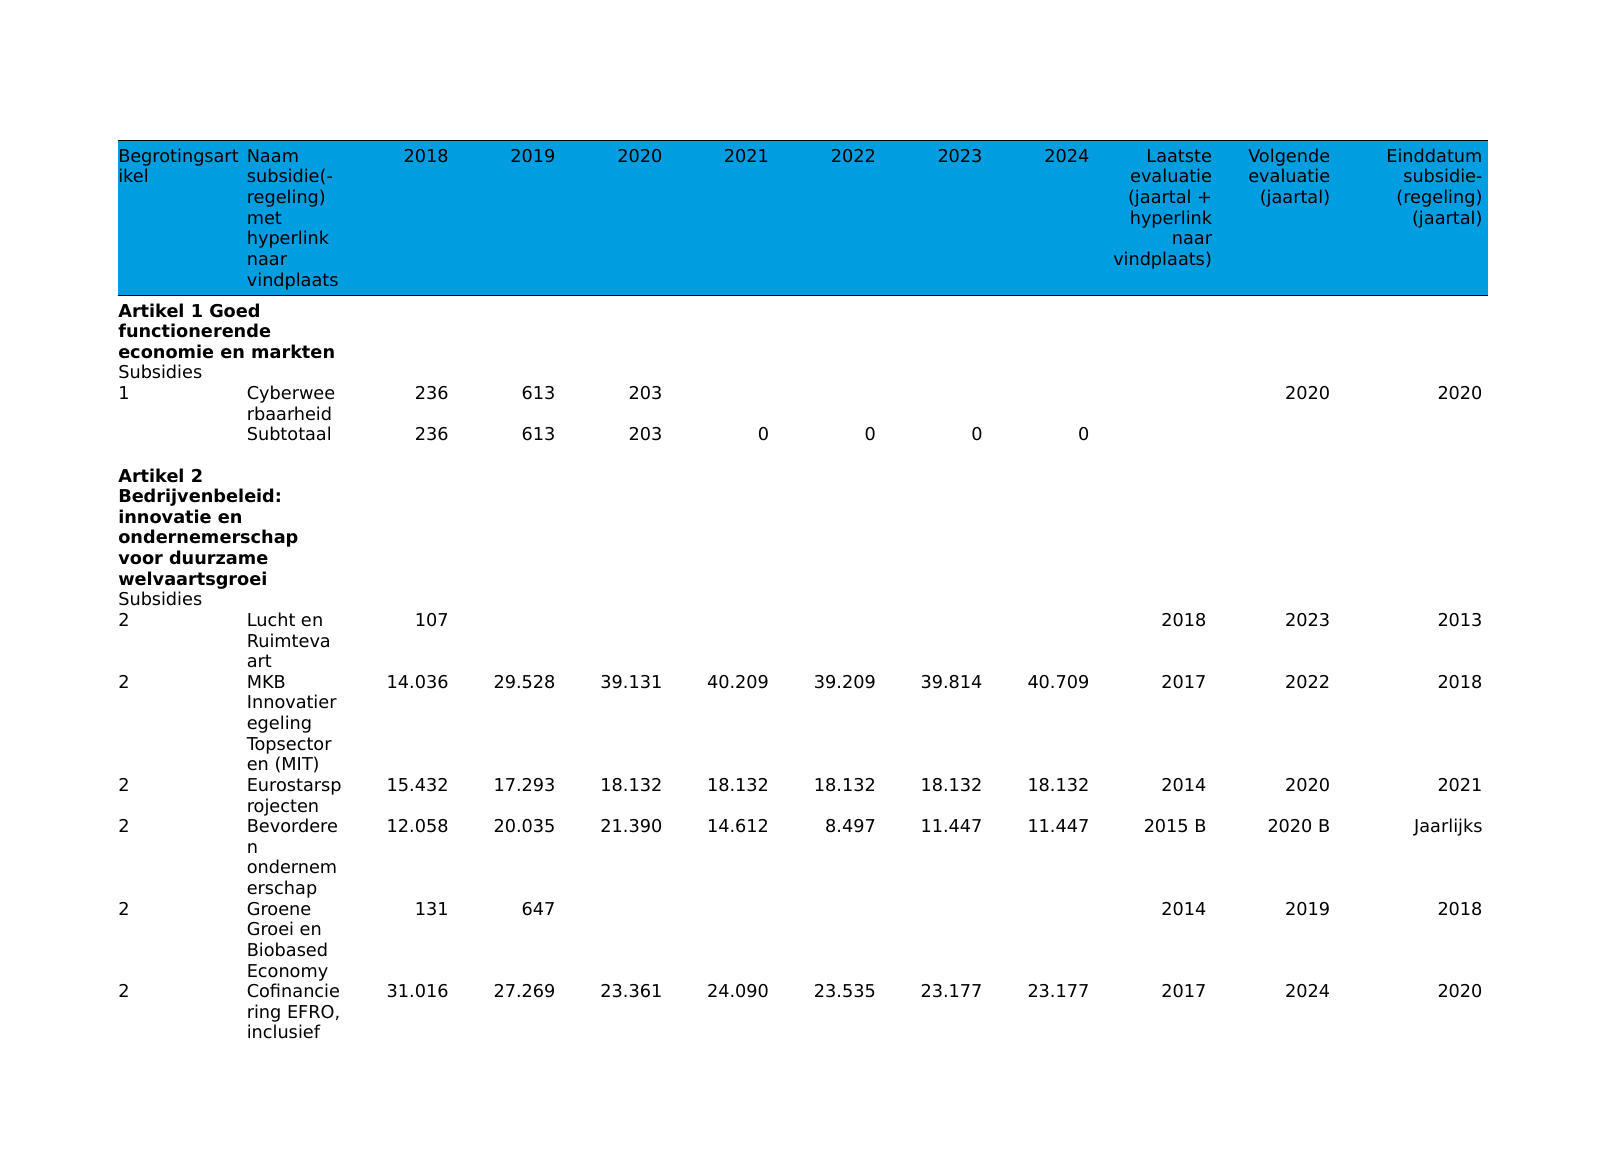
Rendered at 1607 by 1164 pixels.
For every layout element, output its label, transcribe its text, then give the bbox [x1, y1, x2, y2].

table_cell [1218, 589, 1336, 610]
table_cell [561, 363, 668, 383]
table_cell 40.209 [668, 672, 775, 775]
table_header 2022 [775, 141, 881, 295]
table_cell [881, 363, 988, 383]
table_cell [1095, 363, 1218, 383]
table_cell 236 [348, 424, 454, 445]
table_cell [668, 589, 775, 610]
table_cell [1336, 589, 1488, 610]
table_cell 2018 [1336, 672, 1488, 775]
table_cell 18.132 [775, 775, 881, 816]
table_cell [1095, 383, 1218, 424]
table_cell 11.447 [881, 816, 988, 899]
table_header 2021 [668, 141, 775, 295]
table_cell 2 [118, 775, 241, 816]
table_cell [454, 363, 561, 383]
table_cell [1336, 466, 1488, 589]
table_cell [881, 296, 988, 362]
table_cell 18.132 [988, 775, 1095, 816]
table_cell [775, 363, 881, 383]
table_cell 40.709 [988, 672, 1095, 775]
table_cell 2 [118, 981, 241, 1043]
table_cell 2024 [1218, 981, 1336, 1043]
table_cell Bevorderen ondernemerschap [241, 816, 347, 899]
table_cell [881, 610, 988, 672]
table_cell MKB Innovatieregeling Topsectoren (MIT) [241, 672, 347, 775]
table_cell [561, 899, 668, 981]
table_cell 2014 [1095, 899, 1218, 981]
table_cell 15.432 [348, 775, 454, 816]
table_cell 18.132 [561, 775, 668, 816]
table_cell 2018 [1095, 610, 1218, 672]
table_cell [881, 589, 988, 610]
table_cell 2015 B [1095, 816, 1218, 899]
table_cell 8.497 [775, 816, 881, 899]
table_cell [668, 363, 775, 383]
table_cell 14.036 [348, 672, 454, 775]
table_cell [1218, 296, 1336, 362]
table_cell [1095, 424, 1218, 445]
table_cell [118, 424, 241, 445]
table_cell [454, 589, 561, 610]
table_cell [454, 610, 561, 672]
table_cell 2017 [1095, 672, 1218, 775]
table_cell [1336, 424, 1488, 445]
table_cell [1218, 363, 1336, 383]
table_cell [1218, 424, 1336, 445]
table_cell [775, 610, 881, 672]
table_cell [668, 466, 775, 589]
table_cell Groene Groei en Biobased Economy [241, 899, 347, 981]
table_cell 2 [118, 672, 241, 775]
table_cell 2020 [1336, 383, 1488, 424]
table_cell Subtotaal [241, 424, 347, 445]
table_cell 2020 B [1218, 816, 1336, 899]
table_cell [1336, 363, 1488, 383]
table_cell [775, 466, 881, 589]
table_cell [775, 383, 881, 424]
table_cell [988, 296, 1095, 362]
table_cell 0 [775, 424, 881, 445]
table_cell 39.131 [561, 672, 668, 775]
table_header Einddatum subsidie- (regeling) (jaartal) [1336, 141, 1488, 295]
table_cell 23.177 [881, 981, 988, 1043]
table_cell 2 [118, 899, 241, 981]
table_cell 24.090 [668, 981, 775, 1043]
table_cell Lucht en Ruimtevaart [241, 610, 347, 672]
table_cell 203 [561, 383, 668, 424]
table_cell [348, 589, 454, 610]
table_cell [348, 296, 454, 362]
table_cell 2022 [1218, 672, 1336, 775]
table_cell 2 [118, 816, 241, 899]
table_cell 0 [988, 424, 1095, 445]
table_cell [1218, 445, 1336, 466]
table_cell Subsidies [118, 589, 347, 610]
table_cell [775, 899, 881, 981]
table_cell [988, 363, 1095, 383]
table_cell [668, 899, 775, 981]
table_cell [775, 589, 881, 610]
table_cell 17.293 [454, 775, 561, 816]
table_cell [988, 589, 1095, 610]
table_cell [775, 445, 881, 466]
table_cell 27.269 [454, 981, 561, 1043]
table_header Begrotingsartikel [118, 141, 241, 295]
table_cell [561, 466, 668, 589]
table_cell 203 [561, 424, 668, 445]
table_cell [988, 466, 1095, 589]
table_cell [1095, 296, 1218, 362]
table_cell 12.058 [348, 816, 454, 899]
table_cell [454, 296, 561, 362]
table_cell [561, 610, 668, 672]
table_cell Eurostarsprojecten [241, 775, 347, 816]
table_cell [561, 445, 668, 466]
table_cell [561, 589, 668, 610]
table_cell [454, 445, 561, 466]
table_cell [1336, 296, 1488, 362]
table_cell [118, 445, 241, 466]
table_cell Jaarlijks [1336, 816, 1488, 899]
table_cell Cyberweerbaarheid [241, 383, 347, 424]
table_cell 14.612 [668, 816, 775, 899]
table_cell [1095, 445, 1218, 466]
table_cell [988, 383, 1095, 424]
table_cell [1336, 445, 1488, 466]
table_cell 2020 [1336, 981, 1488, 1043]
table_cell 31.016 [348, 981, 454, 1043]
table_cell [881, 899, 988, 981]
table_header 2018 [348, 141, 454, 295]
table_cell 2 [118, 610, 241, 672]
table_cell 11.447 [988, 816, 1095, 899]
table_cell Artikel 2 Bedrijvenbeleid: innovatie en ondernemerschap voor duurzame welvaartsgroei [118, 466, 347, 589]
table_cell 2019 [1218, 899, 1336, 981]
table_cell 23.361 [561, 981, 668, 1043]
table_cell 23.535 [775, 981, 881, 1043]
table_cell 131 [348, 899, 454, 981]
table_header 2023 [881, 141, 988, 295]
table_header 2019 [454, 141, 561, 295]
table_cell [348, 466, 454, 589]
table_cell [348, 445, 454, 466]
table_cell 18.132 [668, 775, 775, 816]
table_cell 2023 [1218, 610, 1336, 672]
table_header 2020 [561, 141, 668, 295]
table_cell 2020 [1218, 775, 1336, 816]
table_cell [881, 383, 988, 424]
table_cell [241, 445, 347, 466]
table_cell [988, 610, 1095, 672]
table_cell [775, 296, 881, 362]
table_cell [988, 899, 1095, 981]
table_cell 107 [348, 610, 454, 672]
table_cell [1095, 466, 1218, 589]
table_cell [348, 363, 454, 383]
table_header Naam subsidie(-regeling) met hyperlink naar vindplaats [241, 141, 347, 295]
table_cell [668, 610, 775, 672]
table_cell [668, 296, 775, 362]
table_header 2024 [988, 141, 1095, 295]
table_cell [1095, 589, 1218, 610]
table_cell Artikel 1 Goed functionerende economie en markten [118, 296, 347, 362]
table_cell 0 [881, 424, 988, 445]
table_cell [668, 445, 775, 466]
table_cell 39.209 [775, 672, 881, 775]
table_cell 2013 [1336, 610, 1488, 672]
table_cell 647 [454, 899, 561, 981]
table_cell [454, 466, 561, 589]
table_cell 23.177 [988, 981, 1095, 1043]
table_cell 29.528 [454, 672, 561, 775]
table_cell [561, 296, 668, 362]
table_cell [988, 445, 1095, 466]
table_header Volgende evaluatie (jaartal) [1218, 141, 1336, 295]
table_cell 236 [348, 383, 454, 424]
table_header Laatste evaluatie (jaartal + hyperlink naar vindplaats) [1095, 141, 1218, 295]
table_cell Subsidies [118, 363, 347, 383]
table_cell 2020 [1218, 383, 1336, 424]
table_cell 2021 [1336, 775, 1488, 816]
table_cell [881, 466, 988, 589]
table_cell 0 [668, 424, 775, 445]
table_cell 2018 [1336, 899, 1488, 981]
table_cell 21.390 [561, 816, 668, 899]
table_cell Cofinanciering EFRO, inclusief [241, 981, 347, 1043]
table_cell [1218, 466, 1336, 589]
table_cell [881, 445, 988, 466]
table_cell 1 [118, 383, 241, 424]
table_cell 2014 [1095, 775, 1218, 816]
table_cell 613 [454, 383, 561, 424]
table_cell [668, 383, 775, 424]
table_cell 18.132 [881, 775, 988, 816]
table_cell 613 [454, 424, 561, 445]
table_cell 39.814 [881, 672, 988, 775]
table_cell 20.035 [454, 816, 561, 899]
table_cell 2017 [1095, 981, 1218, 1043]
